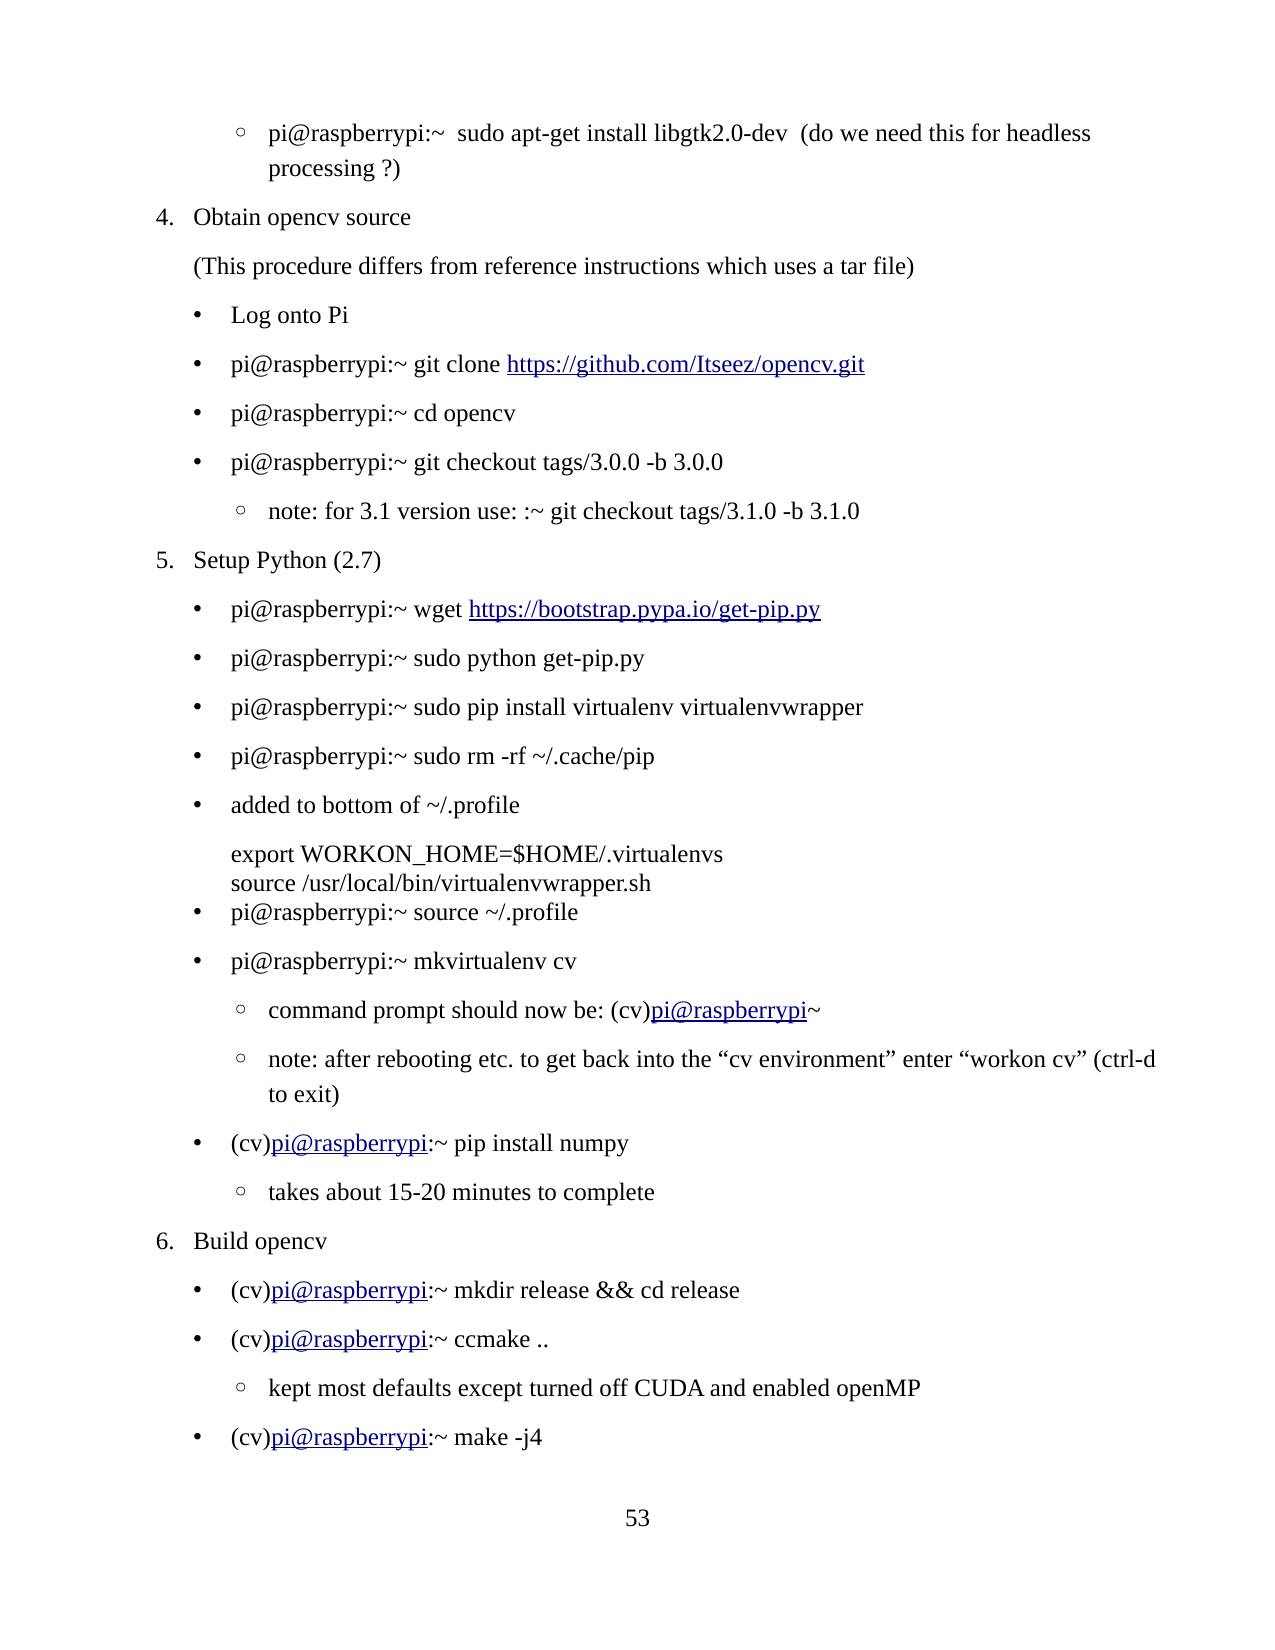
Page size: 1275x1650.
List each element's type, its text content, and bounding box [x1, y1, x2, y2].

list export WORKON_HOME=$HOME/.virtualenvs [193, 839, 1157, 868]
list pi@raspberrypi:~ wget https://bootstrap.pypa.io/get-pip.py [193, 594, 1157, 623]
list takes about 15-20 minutes to complete [231, 1177, 1157, 1206]
list kept most defaults except turned off CUDA and enabled openMP [231, 1373, 1157, 1402]
list command prompt should now be: (cv)pi@raspberrypi~ [231, 995, 1157, 1024]
list Build opencv [156, 1226, 1157, 1254]
list note: for 3.1 version use: :~ git checkout tags/3.1.0 -b 3.1.0 [231, 496, 1157, 525]
list note: after rebooting etc. to get back into the “cv environment” enter “workon cv” (ctrl-d to exit) [231, 1044, 1157, 1107]
list pi@raspberrypi:~ sudo apt-get install libgtk2.0-dev (do we need this for headless processing ?) [231, 118, 1157, 181]
list (cv)pi@raspberrypi:~ make -j4 [193, 1422, 1157, 1451]
list pi@raspberrypi:~ cd opencv [193, 398, 1157, 427]
list pi@raspberrypi:~ sudo rm -rf ~/.cache/pip [193, 741, 1157, 770]
list pi@raspberrypi:~ mkvirtualenv cv [193, 946, 1157, 975]
list pi@raspberrypi:~ sudo pip install virtualenv virtualenvwrapper [193, 692, 1157, 721]
list (cv)pi@raspberrypi:~ mkdir release && cd release [193, 1275, 1157, 1304]
list source /usr/local/bin/virtualenvwrapper.sh [193, 868, 1157, 897]
list (This procedure differs from reference instructions which uses a tar file) [156, 251, 1157, 279]
list Setup Python (2.7) [156, 545, 1157, 574]
list added to bottom of ~/.profile [193, 790, 1157, 819]
list pi@raspberrypi:~ source ~/.profile [193, 897, 1157, 926]
list pi@raspberrypi:~ git checkout tags/3.0.0 -b 3.0.0 [193, 447, 1157, 476]
list (cv)pi@raspberrypi:~ pip install numpy [193, 1128, 1157, 1156]
list (cv)pi@raspberrypi:~ ccmake .. [193, 1324, 1157, 1353]
list pi@raspberrypi:~ git clone https://github.com/Itseez/opencv.git [193, 349, 1157, 378]
list Log onto Pi [193, 300, 1157, 328]
list Obtain opencv source [156, 202, 1157, 230]
list pi@raspberrypi:~ sudo python get-pip.py [193, 643, 1157, 672]
